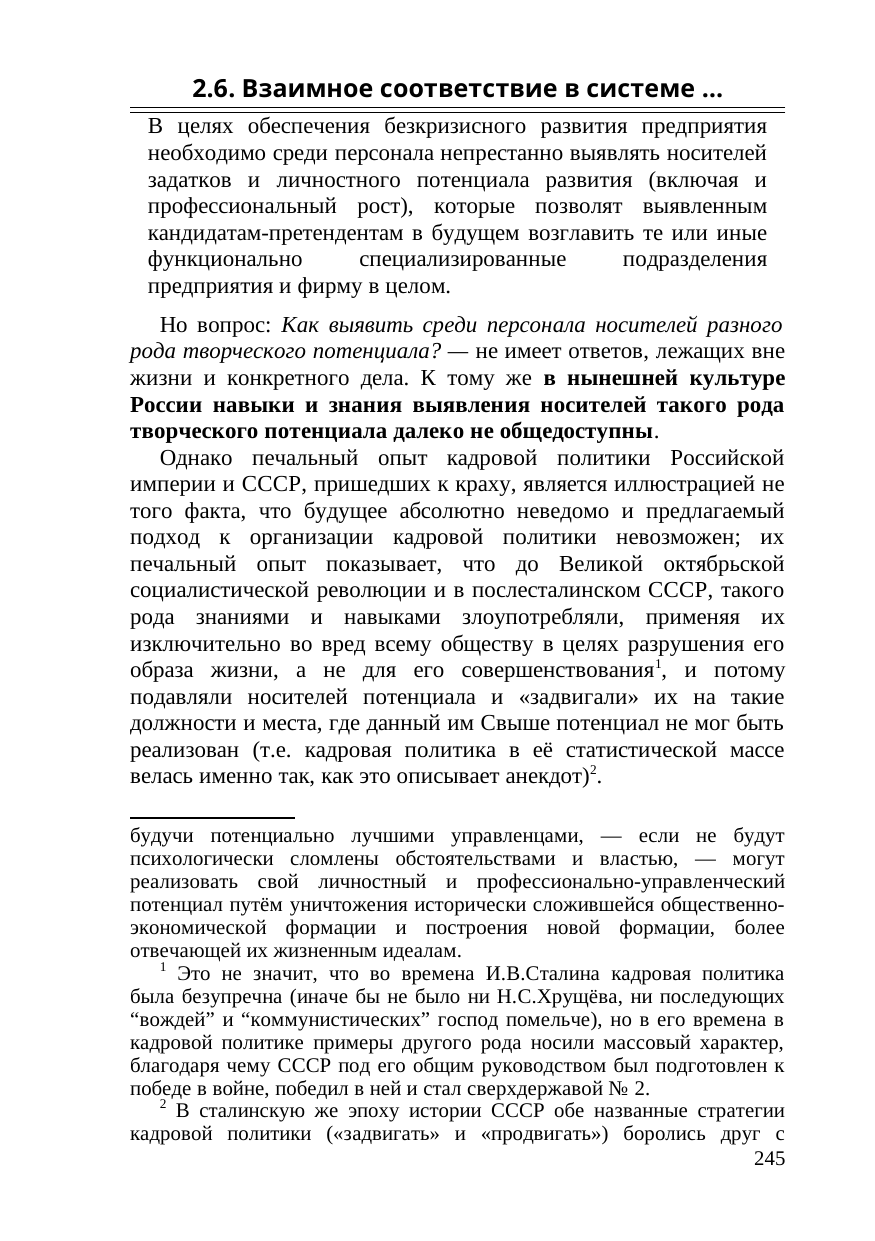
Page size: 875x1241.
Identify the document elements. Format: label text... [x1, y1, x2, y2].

text В целях обеспечения безкризисного развития предприятия необходимо среди персонала непрестанно выявлять носителей задатков и личностного потенциала развития (включая и профессиональный рост), которые позволят выявленным кандидатам-претендентам в будущем возглавить те или иные функционально специализированные подразделения предприятия и фирму в целом. [148, 113, 768, 298]
text Однако печальный опыт кадровой политики Российской империи и СССР, пришедших к краху, является иллюстрацией не того факта, что будущее абсолютно неведомо и предлагаемый подход к организации кадровой политики невозможен; их печальный опыт показывает, что до Великой октябрьской социалистической революции и в послесталинском СССР, такого рода знаниями и на­вы­ками злоупотребляли, применяя их изключительно во вред всему обществу в целях разрушения его образа жизни, а не для его совершенствования, и потому подавляли носителей потенциала и «задвигали» их на такие должности и места, где данный им Свыше потенциал не мог быть реализован (т.е. кадровая политика в её статистической массе велась именно так, как это описывает анекдот). [130, 443, 785, 789]
text будучи потенциально лучшими управленцами, — если не будут психологически сломлены обстоятельствами и властью, — могут реализовать свой личностный и профессионально-управленческий потенциал путём уничтожения исторически сложившейся общественно-экономи­ческой формации и построения новой формации, более отвечающей их жизненным идеалам. [130, 824, 785, 962]
text В сталинскую же эпоху истории СССР обе названные стратегии кадровой политики («задвигать» и «продвигать») боролись друг с [130, 1099, 785, 1145]
text Это не значит, что во времена И.В.Сталина кадровая политика была безупречна (иначе бы не было ни Н.С.Хрущёва, ни последующих “вождей” и “коммунистических” господ помельче), но в его времена в кадровой политике примеры другого рода носили массовый характер, благодаря чему СССР под его общим руководством был подготовлен к победе в войне, победил в ней и стал сверхдержавой № 2. [130, 962, 785, 1099]
text Но вопрос: Как выявить среди персонала носителей разного рода творческого потенциала? — не имеет ответов, лежащих вне жизни и конкретного дела. К тому же в нынешней культуре России навыки и знания выявления носителей такого рода творческого потенциала далеко не общедоступны. [130, 311, 785, 443]
